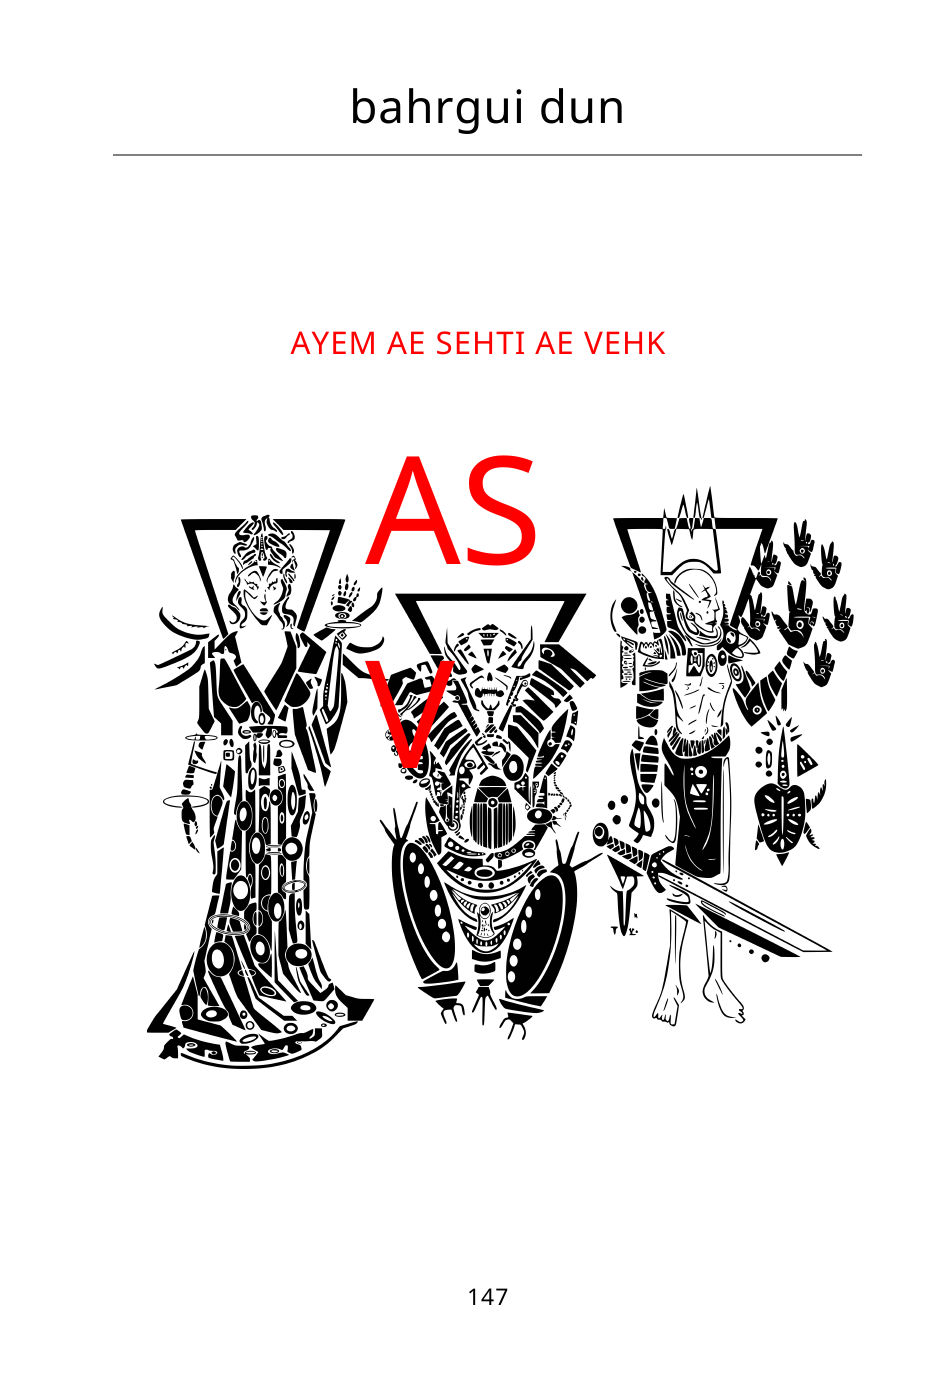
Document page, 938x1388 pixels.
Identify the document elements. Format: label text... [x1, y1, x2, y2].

text AYEM AE SEHTI AE VEHK [112, 321, 844, 363]
text bahrgui dun [112, 75, 862, 137]
picture [147, 431, 854, 1069]
